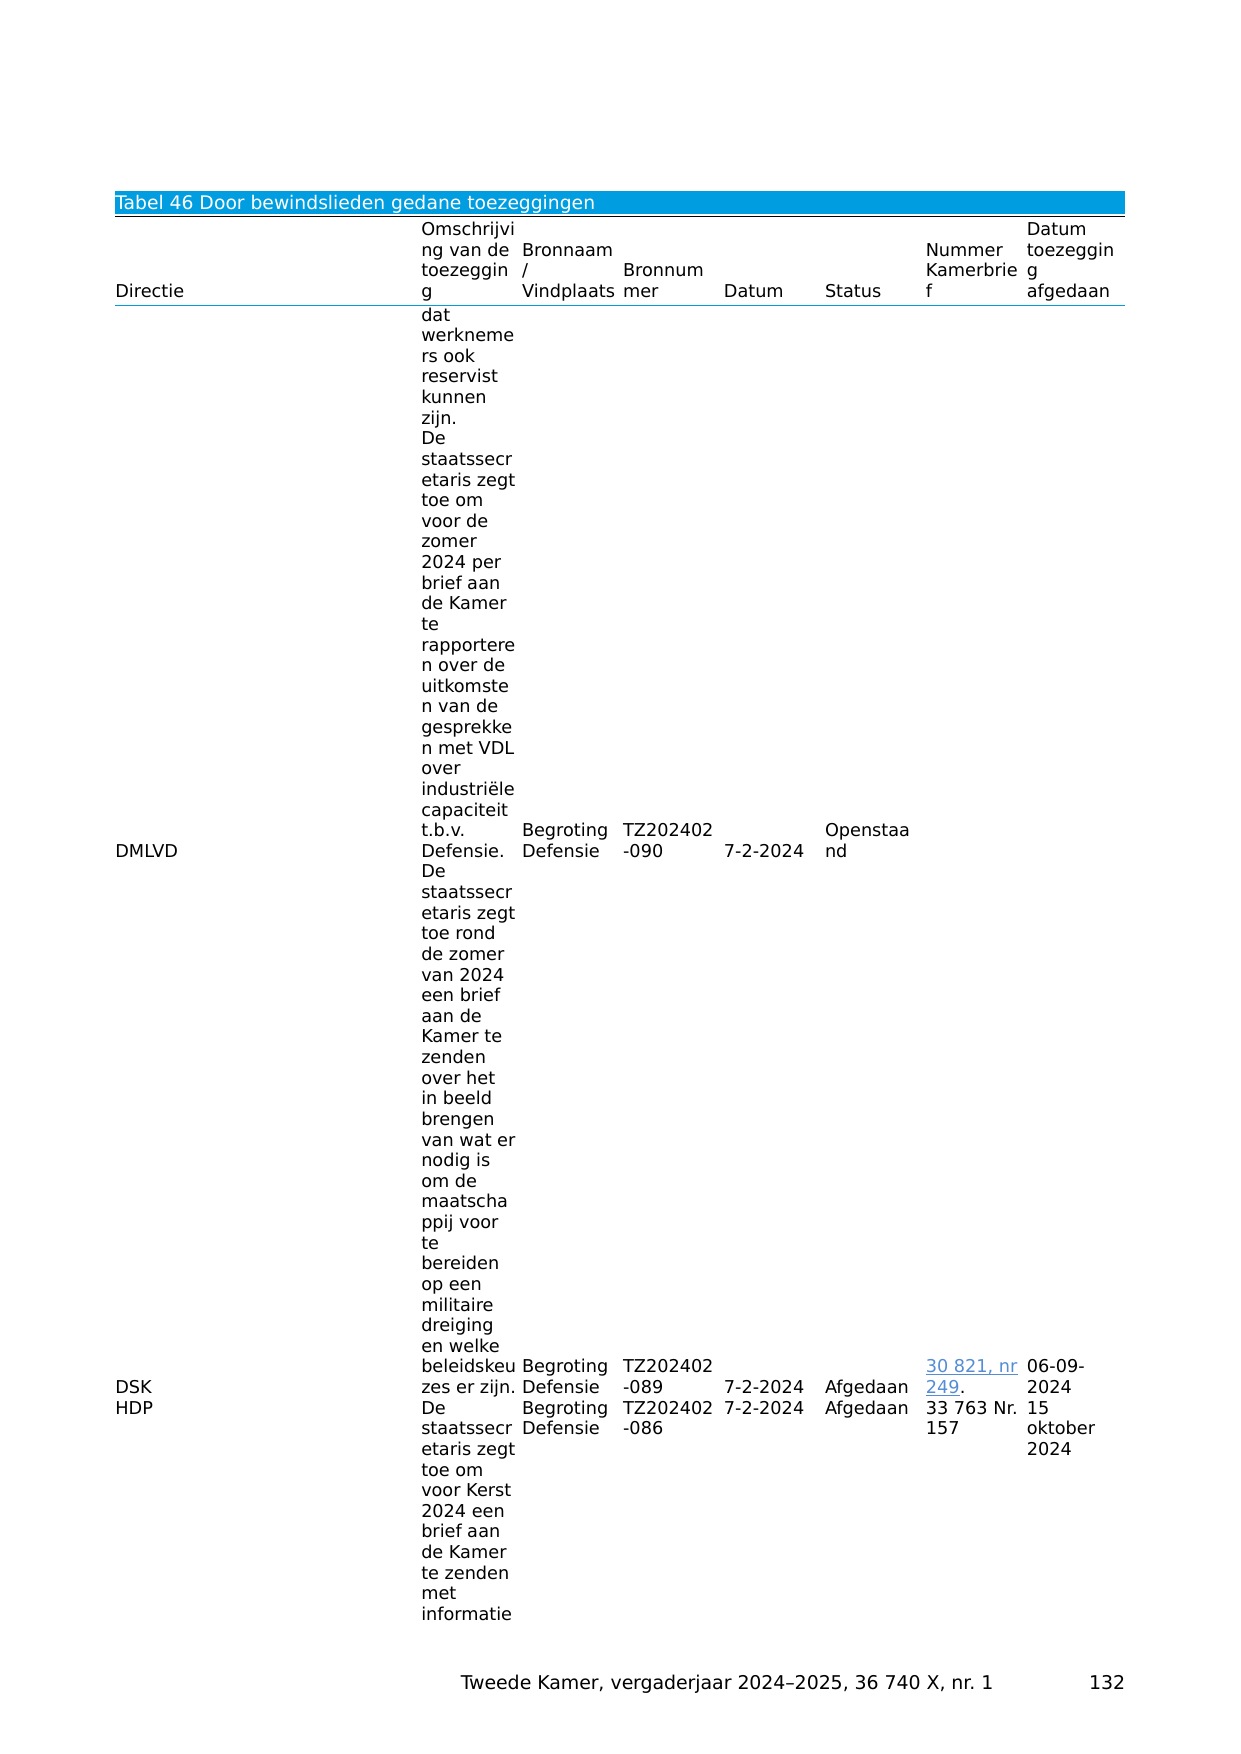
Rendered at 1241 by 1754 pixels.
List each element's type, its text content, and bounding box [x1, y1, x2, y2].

table_cell 33 763 Nr. 157 [923, 1398, 1024, 1624]
table_cell 15 oktober 2024 [1024, 1398, 1125, 1624]
table_cell De staatssecretaris zegt toe om voor Kerst 2024 een brief aan de Kamer te zenden met informatie [418, 1398, 519, 1624]
table_cell [822, 306, 923, 428]
table_cell [923, 306, 1024, 428]
table_cell Datum toezegging afgedaan [1024, 217, 1125, 304]
table_cell dat werknemers ook reservist kunnen zijn. [418, 306, 519, 428]
table_cell [620, 306, 721, 428]
table_cell De staatssecretaris zegt toe rond de zomer van 2024 een brief aan de Kamer te zenden over het in beeld brengen van wat er nodig is om de maatschappij voor te bereiden op een militaire dreiging en welke beleidskeuzes er zijn.​ [418, 861, 519, 1398]
table_cell [519, 306, 620, 428]
table_cell Openstaand [822, 428, 923, 861]
table_cell 30 821, nr 249. [923, 861, 1024, 1398]
table_cell TZ202402-086 [620, 1398, 721, 1624]
table_cell Omschrijving van de toezegging [418, 217, 519, 304]
table_cell Begroting Defensie [519, 428, 620, 861]
table_cell [115, 306, 418, 428]
table_cell Datum [721, 217, 822, 304]
table_cell DMLVD [115, 428, 418, 861]
table_cell [923, 428, 1024, 861]
table_cell Bronnummer [620, 217, 721, 304]
table_cell 7-2-2024 [721, 861, 822, 1398]
table_cell Bronnaam/ Vindplaats [519, 217, 620, 304]
table_cell DSK [115, 861, 418, 1398]
table_cell De staatssecretaris zegt toe om voor de zomer 2024 per brief aan de Kamer te rapporteren over de uitkomsten van de gesprekken met VDL over industriële capaciteit t.b.v. Defensie.​ [418, 428, 519, 861]
table_cell Directie [115, 217, 418, 304]
table_cell Status [822, 217, 923, 304]
table_cell Begroting Defensie [519, 861, 620, 1398]
table_cell TZ202402-089 [620, 861, 721, 1398]
table_cell Afgedaan [822, 1398, 923, 1624]
table_cell HDP [115, 1398, 418, 1624]
table_cell [1024, 428, 1125, 861]
table_cell 06-09-2024 [1024, 861, 1125, 1398]
table_cell TZ202402-090 [620, 428, 721, 861]
table_cell 7-2-2024 [721, 1398, 822, 1624]
table_cell Begroting Defensie [519, 1398, 620, 1624]
table_cell [721, 306, 822, 428]
table_cell 7-2-2024 [721, 428, 822, 861]
table_cell Nummer Kamerbrief [923, 217, 1024, 304]
table_cell [1024, 306, 1125, 428]
table_cell Afgedaan [822, 861, 923, 1398]
